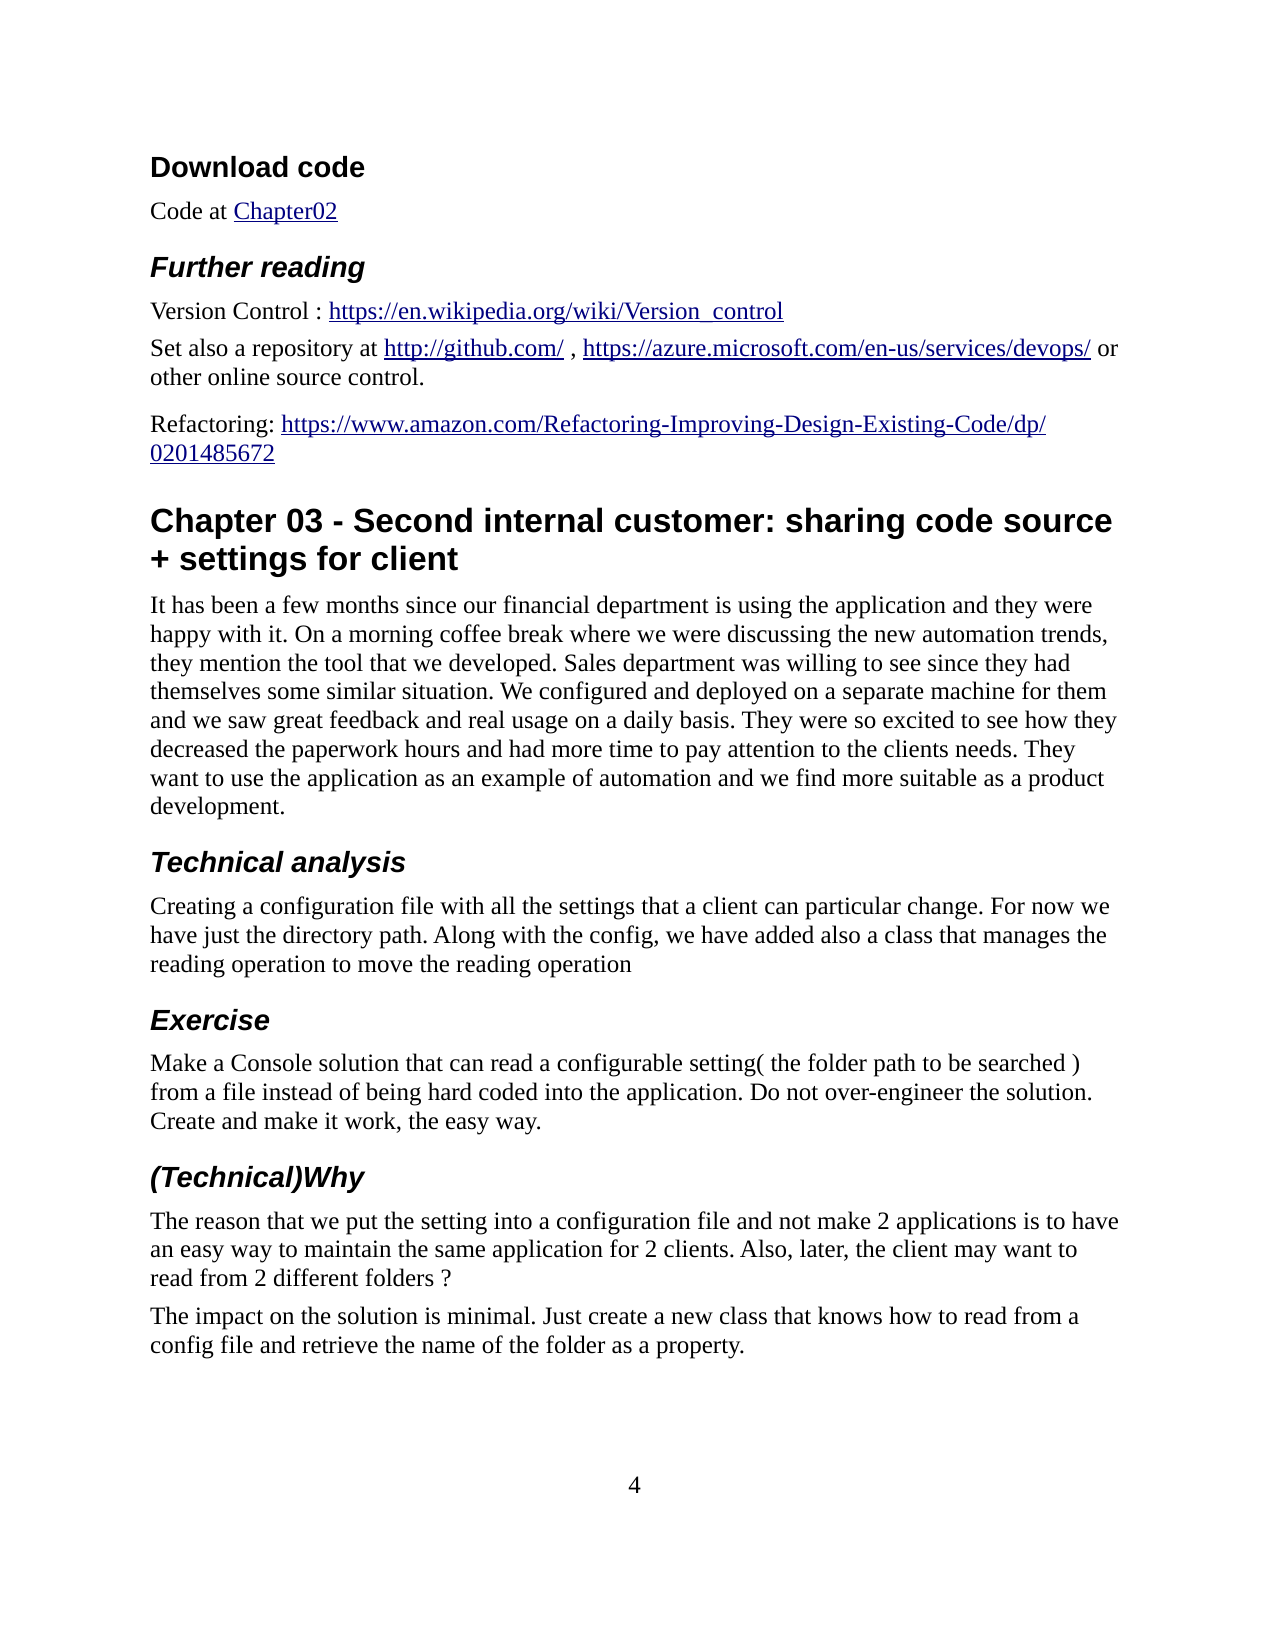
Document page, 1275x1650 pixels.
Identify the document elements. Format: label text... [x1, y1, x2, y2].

text Creating a configuration file with all the settings that a client can particular change. For now we have just the directory path. Along with the config, we have added also a class that manages the reading operation to move the reading operation [150, 891, 1125, 977]
subtitle Download code [150, 150, 1125, 183]
text It has been a few months since our financial department is using the application and they were happy with it. On a morning coffee break where we were discussing the new automation trends, they mention the tool that we developed. Sales department was willing to see since they had themselves some similar situation. We configured and deployed on a separate machine for them and we saw great feedback and real usage on a daily basis. They were so excited to see how they decreased the paperwork hours and had more time to pay attention to the clients needs. They want to use the application as an example of automation and we find more suitable as a product development. [150, 590, 1125, 820]
subtitle Exercise [150, 1002, 1125, 1036]
subtitle Technical analysis [150, 845, 1125, 879]
subtitle Chapter 03 - Second internal customer: sharing code source + settings for client [150, 500, 1125, 578]
text The reason that we put the setting into a configuration file and not make 2 applications is to have an easy way to maintain the same application for 2 clients. Also, later, the client may want to read from 2 different folders ? [150, 1206, 1125, 1292]
subtitle (Technical)Why [150, 1160, 1125, 1193]
text Set also a repository at http://github.com/ , https://azure.microsoft.com/en-us/services/devops/ or other online source control. [150, 333, 1125, 391]
text The impact on the solution is minimal. Just create a new class that knows how to read from a config file and retrieve the name of the folder as a property. [150, 1301, 1125, 1358]
text Make a Console solution that can read a configurable setting( the folder path to be searched ) from a file instead of being hard coded into the application. Do not over-engineer the solution. Create and make it work, the easy way. [150, 1048, 1125, 1135]
text Version Control : https://en.wikipedia.org/wiki/Version_control [150, 296, 1125, 324]
subtitle Further reading [150, 250, 1125, 283]
text Code at Chapter02 [150, 196, 1125, 225]
text Refactoring: https://www.amazon.com/Refactoring-Improving-Design-Existing-Code/dp/0201485672 [150, 409, 1125, 466]
